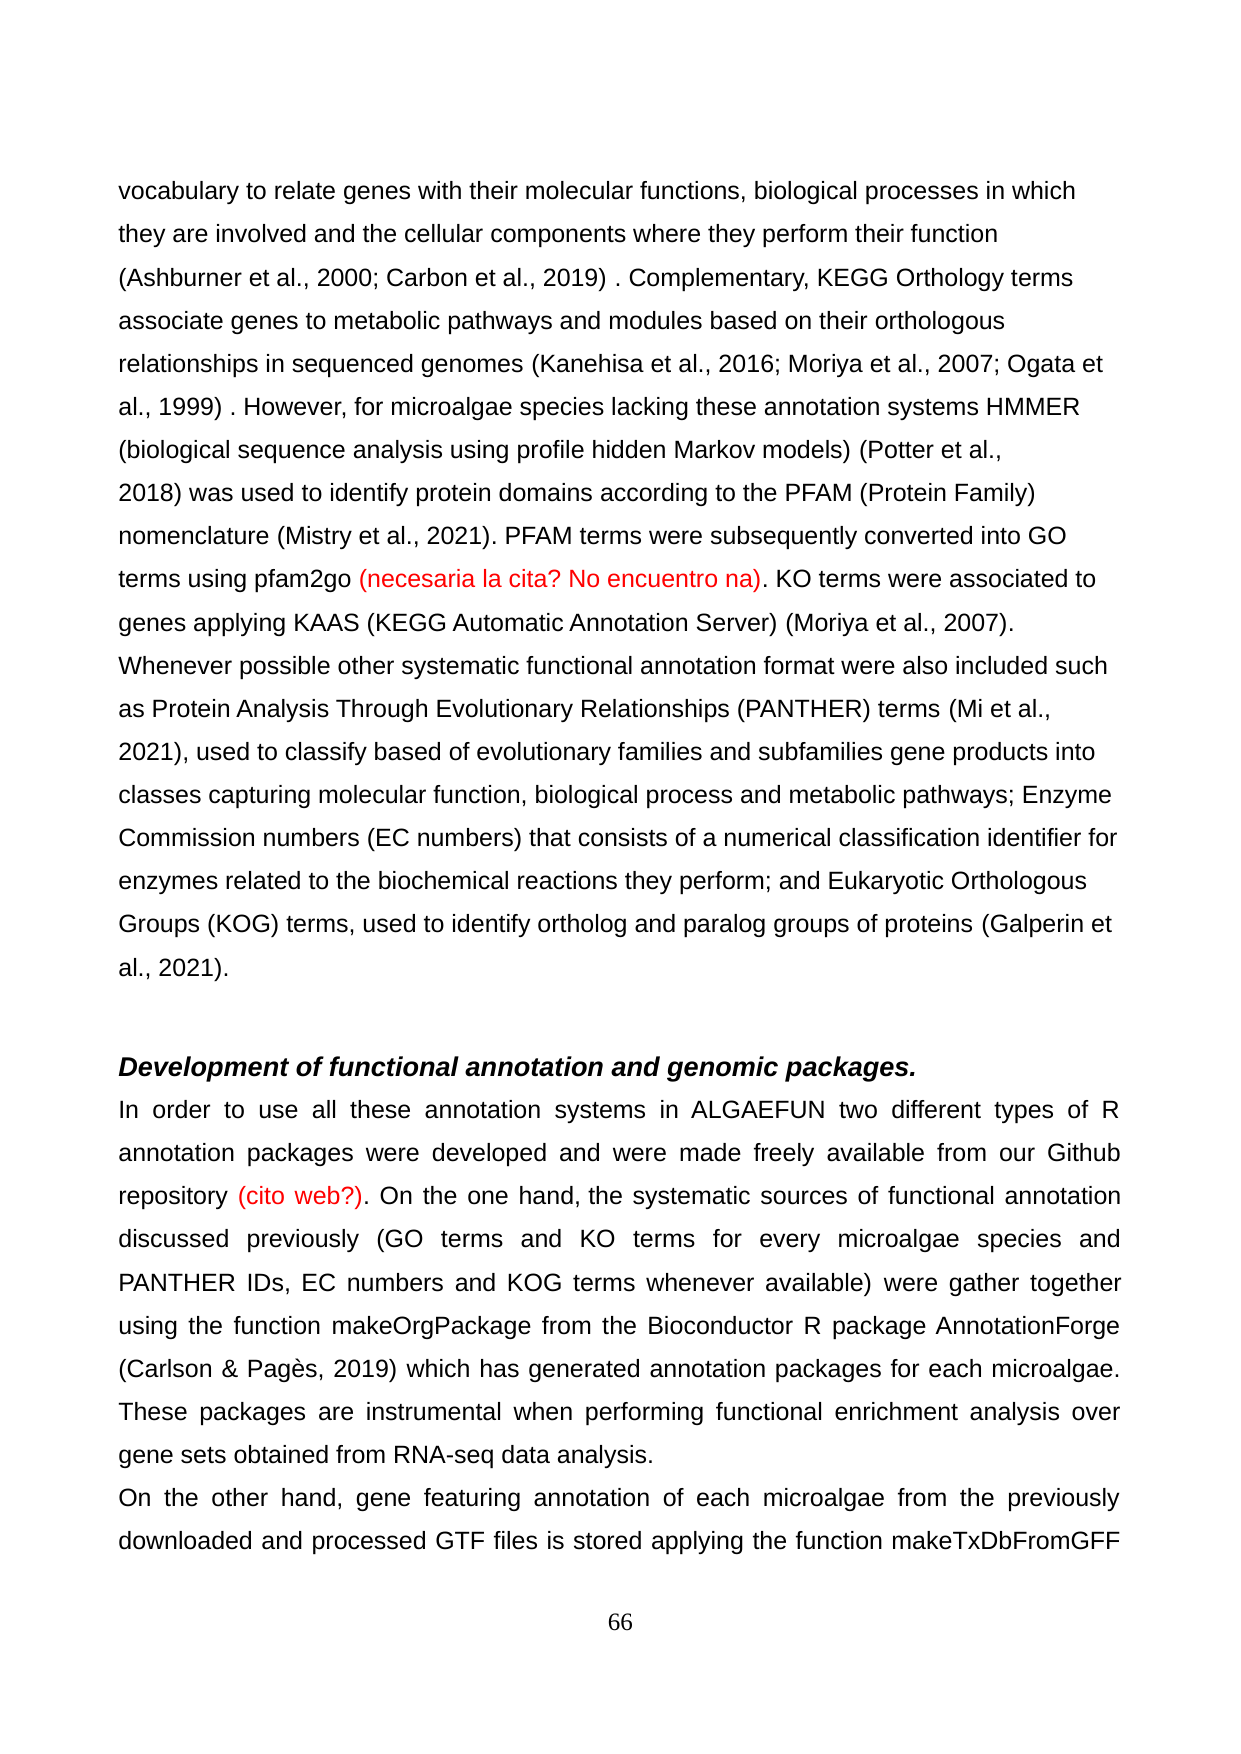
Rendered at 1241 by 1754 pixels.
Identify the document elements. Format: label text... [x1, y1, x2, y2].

text vocabulary to relate genes with their molecular functions, biological processes in which they are involved and the cellular components where they perform their function (Ashburner et al., 2000; Carbon et al., 2019)⁠ . Complementary, KEGG Orthology terms associate genes to metabolic pathways and modules based on their orthologous relationships in sequenced genomes (Kanehisa et al., 2016; Moriya et al., 2007; Ogata et al., 1999)⁠ . However, for microalgae species lacking these annotation systems HMMER (biological sequence analysis using profile hidden Markov models) (Potter et al., 2018)⁠ was used to identify protein domains according to the PFAM (Protein Family) nomenclature (Mistry et al., 2021)⁠. PFAM terms were subsequently converted into GO terms using pfam2go (necesaria la cita? No encuentro na). KO terms were associated to genes applying KAAS (KEGG Automatic Annotation Server) (Moriya et al., 2007)⁠. Whenever possible other systematic functional annotation format were also included such as Protein Analysis Through Evolutionary Relationships (PANTHER) terms (Mi et al., 2021)⁠, used to classify based of evolutionary families and subfamilies gene products into classes capturing molecular function, biological process and metabolic pathways; Enzyme Commission numbers (EC numbers) that consists of a numerical classification identifier for enzymes related to the biochemical reactions they perform; and Eukaryotic Orthologous Groups (KOG) terms, used to identify ortholog and paralog groups of proteins (Galperin et al., 2021)⁠. [118, 176, 1122, 981]
subtitle Development of functional annotation and genomic packages. [118, 1051, 1122, 1083]
text In order to use all these annotation systems in ALGAEFUN two different types of R annotation packages were developed and were made freely available from our Github repository (cito web?). On the one hand, the systematic sources of functional annotation discussed previously (GO terms and KO terms for every microalgae species and PANTHER IDs, EC numbers and KOG terms whenever available) were gather together using the function makeOrgPackage from the Bioconductor R package AnnotationForge (Carlson & Pagès, 2019)⁠ which has generated annotation packages for each microalgae. These packages are instrumental when performing functional enrichment analysis over gene sets obtained from RNA-seq data analysis. [118, 1095, 1122, 1469]
text On the other hand, gene featuring annotation of each microalgae from the previously downloaded and processed GTF files is stored applying the function makeTxDbFromGFF [118, 1483, 1122, 1555]
